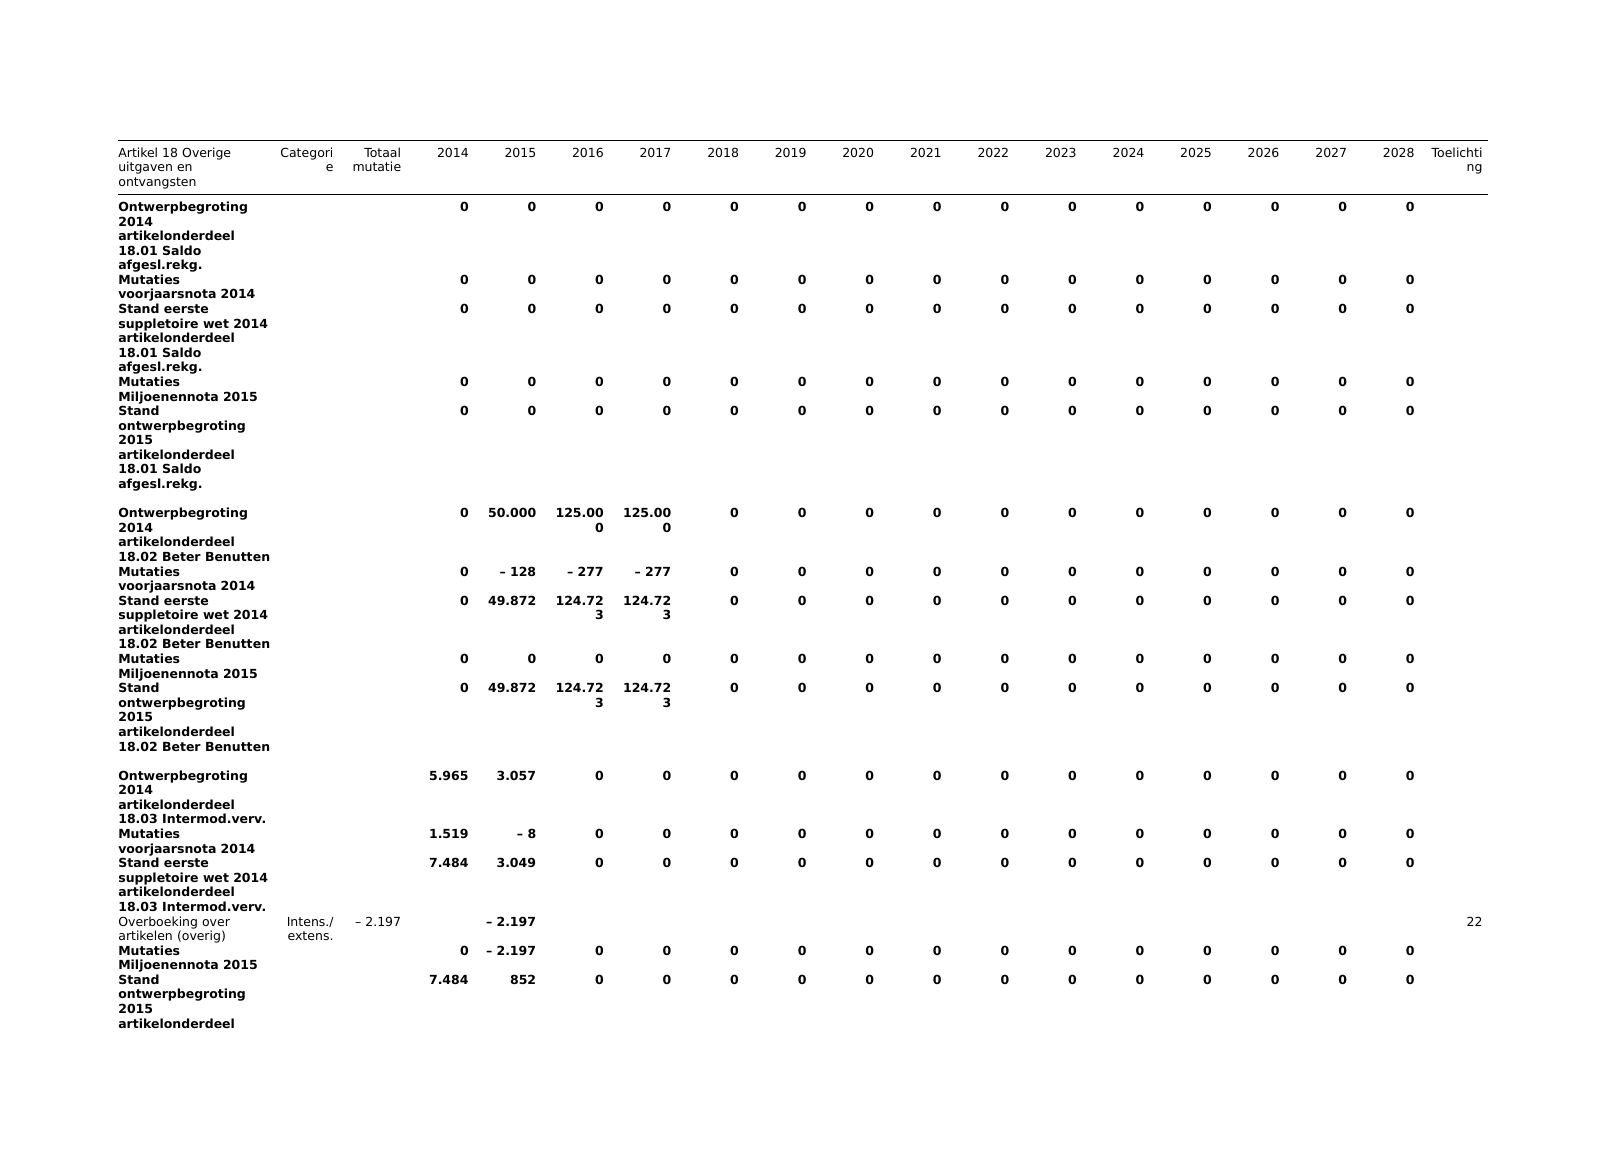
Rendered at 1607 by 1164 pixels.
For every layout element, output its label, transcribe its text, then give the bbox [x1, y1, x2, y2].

table_cell [474, 754, 542, 769]
table_cell [339, 856, 407, 914]
table_cell 0 [812, 594, 880, 652]
table_cell 49.872 [474, 594, 542, 652]
table_cell 0 [610, 195, 677, 273]
table_cell 0 [745, 827, 812, 856]
table_cell 0 [407, 195, 474, 273]
table_cell 0 [407, 681, 474, 754]
table_cell 0 [542, 375, 609, 404]
table_cell 0 [542, 944, 609, 973]
table_header 2024 [1083, 141, 1150, 194]
table_cell 0 [610, 856, 677, 914]
table_cell – 277 [610, 565, 677, 594]
table_cell 0 [610, 273, 677, 302]
table_cell [272, 856, 339, 914]
table_cell 0 [880, 594, 947, 652]
table_cell 0 [1285, 594, 1353, 652]
table_cell – 277 [542, 565, 609, 594]
table_cell [339, 594, 407, 652]
table_cell 0 [880, 944, 947, 973]
table_cell 0 [1150, 827, 1217, 856]
table_cell 0 [474, 273, 542, 302]
table_cell 0 [1218, 404, 1285, 492]
table_cell [272, 404, 339, 492]
table_cell 0 [947, 195, 1015, 273]
table_cell Ontwerpbegroting 2014 artikelonderdeel 18.02 Beter Benutten [118, 506, 272, 564]
table_cell [272, 754, 339, 769]
table_cell [339, 973, 407, 1031]
table_cell 50.000 [474, 506, 542, 564]
table_cell [339, 506, 407, 564]
table_cell [1285, 754, 1353, 769]
table_cell 0 [1218, 973, 1285, 1031]
table_cell [339, 273, 407, 302]
table_cell 0 [677, 856, 744, 914]
table_cell 0 [1353, 195, 1420, 273]
table_cell 0 [1083, 506, 1150, 564]
table_cell 0 [407, 273, 474, 302]
table_cell 0 [1150, 856, 1217, 914]
table_cell 0 [745, 506, 812, 564]
table_cell [1150, 915, 1217, 944]
table_cell 0 [1285, 195, 1353, 273]
table_cell 0 [542, 273, 609, 302]
table_cell 0 [1150, 302, 1217, 375]
table_cell 0 [677, 273, 744, 302]
table_cell 0 [474, 302, 542, 375]
table_cell 0 [1353, 769, 1420, 827]
table_cell 0 [610, 652, 677, 681]
table_cell [542, 915, 609, 944]
table_cell [1420, 944, 1488, 973]
table_cell 0 [1218, 944, 1285, 973]
table_cell 0 [407, 375, 474, 404]
table_header 2027 [1285, 141, 1353, 194]
table_cell Mutaties voorjaarsnota 2014 [118, 273, 272, 302]
table_cell Mutaties voorjaarsnota 2014 [118, 565, 272, 594]
table_cell [542, 492, 609, 506]
table_cell 0 [947, 565, 1015, 594]
table_cell [812, 492, 880, 506]
table_cell Stand eerste suppletoire wet 2014 artikelonderdeel 18.02 Beter Benutten [118, 594, 272, 652]
table_cell 0 [812, 404, 880, 492]
table_cell 0 [677, 506, 744, 564]
table_cell [1015, 915, 1082, 944]
table_header 2018 [677, 141, 744, 194]
table_cell Stand ontwerpbegroting 2015 artikelonderdeel 18.01 Saldo afgesl.rekg. [118, 404, 272, 492]
table_cell Mutaties voorjaarsnota 2014 [118, 827, 272, 856]
table_cell [1420, 681, 1488, 754]
table_cell 0 [812, 973, 880, 1031]
table_cell 0 [1083, 652, 1150, 681]
table_cell Ontwerpbegroting 2014 artikelonderdeel 18.01 Saldo afgesl.rekg. [118, 195, 272, 273]
table_cell 0 [1083, 827, 1150, 856]
table_cell 0 [745, 302, 812, 375]
table_cell 0 [1218, 856, 1285, 914]
table_cell [812, 754, 880, 769]
table_cell Ontwerpbegroting 2014 artikelonderdeel 18.03 Intermod.verv. [118, 769, 272, 827]
table_cell 0 [880, 973, 947, 1031]
table_cell 124.723 [610, 594, 677, 652]
table_cell 0 [1285, 827, 1353, 856]
table_cell 0 [677, 404, 744, 492]
table_cell 0 [1083, 302, 1150, 375]
table_cell [407, 492, 474, 506]
table_cell 0 [1150, 973, 1217, 1031]
table_header 2025 [1150, 141, 1217, 194]
table_cell 0 [812, 856, 880, 914]
table_cell 0 [1285, 273, 1353, 302]
table_cell 0 [1285, 944, 1353, 973]
table_header 2017 [610, 141, 677, 194]
table_cell 0 [1218, 652, 1285, 681]
table_header 2026 [1218, 141, 1285, 194]
table_cell 0 [812, 302, 880, 375]
table_cell [339, 404, 407, 492]
table_cell [118, 754, 272, 769]
table_cell 0 [542, 652, 609, 681]
table_cell 0 [745, 769, 812, 827]
table_cell 124.723 [542, 681, 609, 754]
table_cell [339, 375, 407, 404]
table_cell 0 [745, 652, 812, 681]
table_cell 0 [1285, 302, 1353, 375]
table_cell 0 [610, 973, 677, 1031]
table_cell 0 [745, 565, 812, 594]
table_cell 3.057 [474, 769, 542, 827]
table_cell Stand ontwerpbegroting 2015 artikelonderdeel [118, 973, 272, 1031]
table_cell 0 [677, 565, 744, 594]
table_header 2021 [880, 141, 947, 194]
table_cell 0 [610, 302, 677, 375]
table_cell [1420, 827, 1488, 856]
table_cell 0 [880, 302, 947, 375]
table_header 2020 [812, 141, 880, 194]
table_cell [1353, 492, 1420, 506]
table_cell 0 [1218, 302, 1285, 375]
table_cell [272, 375, 339, 404]
table_cell [1420, 973, 1488, 1031]
table_cell 0 [407, 944, 474, 973]
table_header 2023 [1015, 141, 1082, 194]
table_cell 0 [1353, 506, 1420, 564]
table_cell 0 [610, 404, 677, 492]
table_cell 0 [1353, 681, 1420, 754]
table_header 2019 [745, 141, 812, 194]
table_cell 0 [677, 769, 744, 827]
table_cell 0 [1083, 856, 1150, 914]
table_cell 0 [1083, 594, 1150, 652]
table_cell 0 [812, 944, 880, 973]
table_cell 0 [1015, 652, 1082, 681]
table_cell 0 [542, 404, 609, 492]
table_cell 0 [1353, 565, 1420, 594]
table_cell 124.723 [610, 681, 677, 754]
table_cell [1420, 492, 1488, 506]
table_cell 0 [1285, 404, 1353, 492]
table_cell [474, 492, 542, 506]
table_header Artikel 18 Overige uitgaven en ontvangsten [118, 141, 272, 194]
table_cell [272, 681, 339, 754]
table_cell [339, 754, 407, 769]
table_cell 0 [947, 594, 1015, 652]
table_cell 0 [1353, 973, 1420, 1031]
table_cell 0 [947, 769, 1015, 827]
table_cell Mutaties Miljoenennota 2015 [118, 944, 272, 973]
table_cell [272, 594, 339, 652]
table_cell 0 [1083, 404, 1150, 492]
table_cell [1420, 302, 1488, 375]
table_cell [339, 681, 407, 754]
table_cell 0 [745, 856, 812, 914]
table_cell 0 [947, 827, 1015, 856]
table_cell 0 [677, 973, 744, 1031]
table_cell [272, 973, 339, 1031]
table_cell [339, 302, 407, 375]
table_cell 0 [1150, 769, 1217, 827]
table_cell 0 [812, 565, 880, 594]
table_cell [947, 915, 1015, 944]
table_cell 0 [880, 565, 947, 594]
table_cell 0 [677, 944, 744, 973]
table_cell [677, 754, 744, 769]
table_cell 0 [1353, 594, 1420, 652]
table_cell [1285, 492, 1353, 506]
table_cell 0 [1353, 827, 1420, 856]
table_cell [880, 492, 947, 506]
table_cell [812, 915, 880, 944]
table_cell 1.519 [407, 827, 474, 856]
table_cell 0 [812, 506, 880, 564]
table_cell 0 [1285, 681, 1353, 754]
table_cell 0 [1083, 273, 1150, 302]
table_cell 0 [947, 375, 1015, 404]
table_cell 0 [812, 827, 880, 856]
table_cell 0 [947, 944, 1015, 973]
table_cell [745, 915, 812, 944]
table_cell 0 [1150, 404, 1217, 492]
table_cell 0 [542, 973, 609, 1031]
table_cell 0 [610, 944, 677, 973]
table_cell 0 [1285, 856, 1353, 914]
table_cell 0 [1150, 594, 1217, 652]
table_cell – 8 [474, 827, 542, 856]
table_cell [1420, 375, 1488, 404]
table_cell 0 [745, 944, 812, 973]
table_cell 125.000 [542, 506, 609, 564]
table_cell 0 [1083, 565, 1150, 594]
table_cell 0 [1083, 973, 1150, 1031]
table_cell 0 [1218, 506, 1285, 564]
table_cell 0 [677, 302, 744, 375]
table_cell [1353, 915, 1420, 944]
table_cell 0 [947, 856, 1015, 914]
table_cell 0 [812, 195, 880, 273]
table_cell 0 [1150, 375, 1217, 404]
table_cell [339, 565, 407, 594]
table_cell [1420, 652, 1488, 681]
table_header 2015 [474, 141, 542, 194]
table_cell 0 [1015, 827, 1082, 856]
table_cell [407, 754, 474, 769]
table_cell 22 [1420, 915, 1488, 944]
table_cell [1015, 754, 1082, 769]
table_cell [272, 565, 339, 594]
table_cell [947, 754, 1015, 769]
table_cell [1218, 492, 1285, 506]
table_cell Intens./extens. [272, 915, 339, 944]
table_cell 0 [1218, 681, 1285, 754]
table_cell [1420, 594, 1488, 652]
table_cell [272, 769, 339, 827]
table_cell 0 [745, 375, 812, 404]
table_cell Mutaties Miljoenennota 2015 [118, 375, 272, 404]
table_cell 0 [745, 681, 812, 754]
table_cell 0 [1285, 506, 1353, 564]
table_cell 0 [542, 769, 609, 827]
table_cell 3.049 [474, 856, 542, 914]
table_cell 0 [1353, 273, 1420, 302]
table_cell [610, 754, 677, 769]
table_cell 0 [1150, 652, 1217, 681]
table_cell 0 [474, 652, 542, 681]
table_cell – 128 [474, 565, 542, 594]
table_cell 0 [677, 827, 744, 856]
table_cell 0 [407, 565, 474, 594]
table_cell [1420, 856, 1488, 914]
table_cell 0 [474, 404, 542, 492]
table_cell 0 [1353, 375, 1420, 404]
table_cell [339, 827, 407, 856]
table_cell 0 [677, 594, 744, 652]
table_cell [272, 302, 339, 375]
table_cell 0 [880, 195, 947, 273]
table_cell [1083, 915, 1150, 944]
table_cell 0 [1015, 273, 1082, 302]
table_header 2014 [407, 141, 474, 194]
table_cell 0 [1015, 769, 1082, 827]
table_cell 0 [474, 375, 542, 404]
table_cell 7.484 [407, 856, 474, 914]
table_cell 0 [947, 681, 1015, 754]
table_cell [1218, 754, 1285, 769]
table_cell Mutaties Miljoenennota 2015 [118, 652, 272, 681]
table_cell [339, 492, 407, 506]
table_cell [118, 492, 272, 506]
table_cell [610, 492, 677, 506]
table_cell [272, 827, 339, 856]
table_cell 0 [1150, 565, 1217, 594]
table_cell [1420, 754, 1488, 769]
table_cell [272, 944, 339, 973]
table_cell – 2.197 [474, 915, 542, 944]
table_cell [1015, 492, 1082, 506]
table_cell 0 [1083, 769, 1150, 827]
table_cell 0 [407, 506, 474, 564]
table_cell 0 [880, 506, 947, 564]
table_cell 0 [610, 827, 677, 856]
table_cell 49.872 [474, 681, 542, 754]
table_cell [745, 492, 812, 506]
table_cell [947, 492, 1015, 506]
table_header Totaal mutatie [339, 141, 407, 194]
table_cell 0 [745, 273, 812, 302]
table_cell 0 [1015, 944, 1082, 973]
table_cell 125.000 [610, 506, 677, 564]
table_cell 0 [880, 769, 947, 827]
table_cell [339, 769, 407, 827]
table_header 2022 [947, 141, 1015, 194]
table_cell [1420, 769, 1488, 827]
table_cell 0 [1015, 856, 1082, 914]
table_cell 5.965 [407, 769, 474, 827]
table_cell [1420, 273, 1488, 302]
table_cell 0 [812, 273, 880, 302]
table_cell 0 [1218, 594, 1285, 652]
table_cell 0 [542, 195, 609, 273]
table_cell 0 [1285, 769, 1353, 827]
table_cell 0 [947, 273, 1015, 302]
table_cell 7.484 [407, 973, 474, 1031]
table_cell 0 [880, 827, 947, 856]
table_cell 0 [610, 769, 677, 827]
table_cell 0 [677, 681, 744, 754]
table_cell 0 [1015, 973, 1082, 1031]
table_cell 0 [1353, 856, 1420, 914]
table_cell 0 [677, 195, 744, 273]
table_cell 0 [677, 652, 744, 681]
table_cell 0 [1150, 506, 1217, 564]
table_cell [610, 915, 677, 944]
table_cell [1420, 506, 1488, 564]
table_cell 124.723 [542, 594, 609, 652]
table_cell 852 [474, 973, 542, 1031]
table_header Categorie [272, 141, 339, 194]
table_cell [1420, 404, 1488, 492]
table_cell 0 [1285, 652, 1353, 681]
table_cell 0 [880, 856, 947, 914]
table_cell [1083, 754, 1150, 769]
table_cell 0 [947, 404, 1015, 492]
table_cell 0 [745, 594, 812, 652]
table_cell [272, 652, 339, 681]
table_cell 0 [677, 375, 744, 404]
table_cell 0 [1353, 944, 1420, 973]
table_cell [745, 754, 812, 769]
table_cell 0 [812, 375, 880, 404]
table_cell 0 [1218, 375, 1285, 404]
table_cell 0 [947, 302, 1015, 375]
table_cell [1420, 195, 1488, 273]
table_cell Stand eerste suppletoire wet 2014 artikelonderdeel 18.03 Intermod.verv. [118, 856, 272, 914]
table_header 2016 [542, 141, 609, 194]
table_cell 0 [1285, 565, 1353, 594]
table_cell 0 [1285, 375, 1353, 404]
table_cell 0 [1218, 195, 1285, 273]
table_cell 0 [880, 404, 947, 492]
table_cell [1420, 565, 1488, 594]
table_cell 0 [1015, 195, 1082, 273]
table_cell 0 [407, 594, 474, 652]
table_cell 0 [947, 652, 1015, 681]
table_cell 0 [407, 404, 474, 492]
table_cell 0 [1353, 652, 1420, 681]
table_cell [1218, 915, 1285, 944]
table_cell 0 [610, 375, 677, 404]
table_cell 0 [542, 827, 609, 856]
table_cell 0 [947, 506, 1015, 564]
table_cell [677, 915, 744, 944]
table_cell 0 [880, 681, 947, 754]
table_cell 0 [1015, 565, 1082, 594]
table_cell [677, 492, 744, 506]
table_cell [1285, 915, 1353, 944]
table_cell 0 [1083, 944, 1150, 973]
table_cell [272, 273, 339, 302]
table_cell [880, 915, 947, 944]
table_cell Stand eerste suppletoire wet 2014 artikelonderdeel 18.01 Saldo afgesl.rekg. [118, 302, 272, 375]
table_cell 0 [1150, 944, 1217, 973]
table_cell 0 [745, 404, 812, 492]
table_cell 0 [1218, 273, 1285, 302]
table_cell 0 [1218, 827, 1285, 856]
table_cell 0 [1015, 375, 1082, 404]
table_cell [272, 506, 339, 564]
table_cell [272, 492, 339, 506]
table_header Toelichting [1420, 141, 1488, 194]
table_header 2028 [1353, 141, 1420, 194]
table_cell 0 [1015, 594, 1082, 652]
table_cell 0 [812, 681, 880, 754]
table_cell 0 [1150, 273, 1217, 302]
table_cell [1353, 754, 1420, 769]
table_cell 0 [1353, 302, 1420, 375]
table_cell 0 [880, 375, 947, 404]
table_cell [1150, 492, 1217, 506]
table_cell 0 [407, 652, 474, 681]
table_cell 0 [1150, 681, 1217, 754]
table_cell 0 [542, 302, 609, 375]
table_cell 0 [880, 273, 947, 302]
table_cell 0 [1015, 506, 1082, 564]
table_cell [339, 652, 407, 681]
table_cell [1083, 492, 1150, 506]
table_cell 0 [1083, 681, 1150, 754]
table_cell – 2.197 [474, 944, 542, 973]
table_cell 0 [474, 195, 542, 273]
table_cell 0 [812, 769, 880, 827]
table_cell – 2.197 [339, 915, 407, 944]
table_cell Stand ontwerpbegroting 2015 artikelonderdeel 18.02 Beter Benutten [118, 681, 272, 754]
table_cell 0 [1015, 681, 1082, 754]
table_cell 0 [1353, 404, 1420, 492]
table_cell 0 [1083, 195, 1150, 273]
table_cell 0 [542, 856, 609, 914]
table_cell 0 [407, 302, 474, 375]
table_cell [339, 195, 407, 273]
table_cell 0 [1015, 404, 1082, 492]
table_cell [272, 195, 339, 273]
table_cell 0 [1015, 302, 1082, 375]
table_cell [339, 944, 407, 973]
table_cell [407, 915, 474, 944]
table_cell 0 [1218, 565, 1285, 594]
table_cell [880, 754, 947, 769]
table_cell 0 [1285, 973, 1353, 1031]
table_cell 0 [1218, 769, 1285, 827]
table_cell 0 [1083, 375, 1150, 404]
table_cell [542, 754, 609, 769]
table_cell 0 [745, 195, 812, 273]
table_cell 0 [812, 652, 880, 681]
table_cell 0 [880, 652, 947, 681]
table_cell 0 [947, 973, 1015, 1031]
table_cell Overboeking over artikelen (overig) [118, 915, 272, 944]
table_cell 0 [1150, 195, 1217, 273]
table_cell 0 [745, 973, 812, 1031]
table_cell [1150, 754, 1217, 769]
